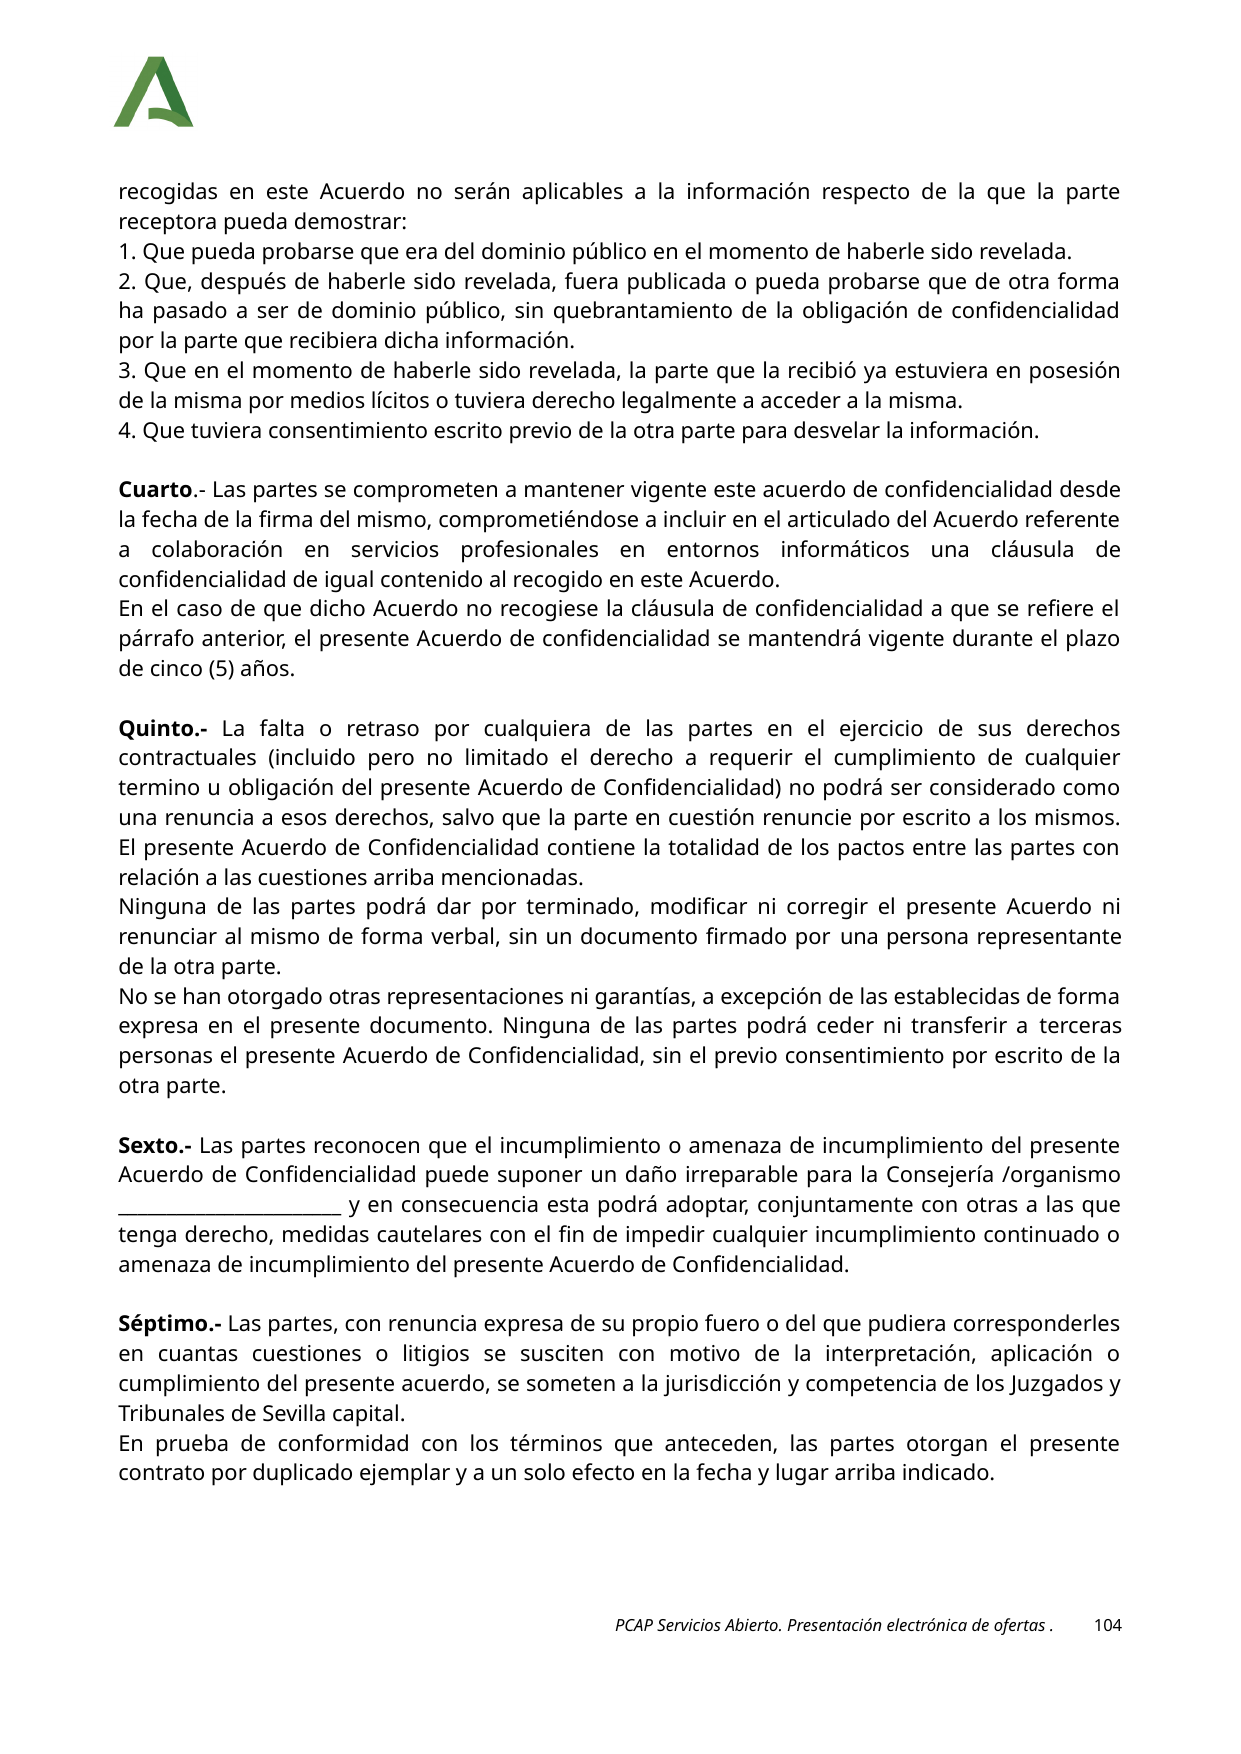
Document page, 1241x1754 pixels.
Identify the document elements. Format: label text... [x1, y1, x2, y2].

text recogidas en este Acuerdo no serán aplicables a la información respecto de la que la parte receptora pueda demostrar: [118, 176, 1122, 236]
text 4. Que tuviera consentimiento escrito previo de la otra parte para desvelar la información. [118, 415, 1122, 444]
text Ninguna de las partes podrá dar por terminado, modificar ni corregir el presente Acuerdo ni renunciar al mismo de forma verbal, sin un documento firmado por una persona representante de la otra parte. [118, 891, 1122, 981]
text En prueba de conformidad con los términos que anteceden, las partes otorgan el presente contrato por duplicado ejemplar y a un solo efecto en la fecha y lugar arriba indicado. [118, 1428, 1122, 1487]
text 2. Que, después de haberle sido revelada, fuera publicada o pueda probarse que de otra forma ha pasado a ser de dominio público, sin quebrantamiento de la obligación de confidencialidad por la parte que recibiera dicha información. [118, 266, 1122, 355]
text No se han otorgado otras representaciones ni garantías, a excepción de las establecidas de forma expresa en el presente documento. Ninguna de las partes podrá ceder ni transferir a terceras personas el presente Acuerdo de Confidencialidad, sin el previo consentimiento por escrito de la otra parte. [118, 981, 1122, 1100]
text En el caso de que dicho Acuerdo no recogiese la cláusula de confidencialidad a que se refiere el párrafo anterior, el presente Acuerdo de confidencialidad se mantendrá vigente durante el plazo de cinco (5) años. [118, 593, 1122, 683]
text Séptimo.- Las partes, con renuncia expresa de su propio fuero o del que pudiera corresponderles en cuantas cuestiones o litigios se susciten con motivo de la interpretación, aplicación o cumplimiento del presente acuerdo, se someten a la jurisdicción y competencia de los Juzgados y Tribunales de Sevilla capital. [118, 1308, 1122, 1428]
text Cuarto.- Las partes se comprometen a mantener vigente este acuerdo de confidencialidad desde la fecha de la firma del mismo, comprometiéndose a incluir en el articulado del Acuerdo referente a colaboración en servicios profesionales en entornos informáticos una cláusula de confidencialidad de igual contenido al recogido en este Acuerdo. [118, 474, 1122, 593]
text Quinto.- La falta o retraso por cualquiera de las partes en el ejercicio de sus derechos contractuales (incluido pero no limitado el derecho a requerir el cumplimiento de cualquier termino u obligación del presente Acuerdo de Confidencialidad) no podrá ser considerado como una renuncia a esos derechos, salvo que la parte en cuestión renuncie por escrito a los mismos. El presente Acuerdo de Confidencialidad contiene la totalidad de los pactos entre las partes con relación a las cuestiones arriba mencionadas. [118, 713, 1122, 891]
text 1. Que pueda probarse que era del dominio público en el momento de haberle sido revelada. [118, 236, 1122, 266]
text Sexto.- Las partes reconocen que el incumplimiento o amenaza de incumplimiento del presente Acuerdo de Confidencialidad puede suponer un daño irreparable para la Consejería /organismo _______________________ y en consecuencia esta podrá adoptar, conjuntamente con otras a las que tenga derecho, medidas cautelares con el fin de impedir cualquier incumplimiento continuado o amenaza de incumplimiento del presente Acuerdo de Confidencialidad. [118, 1130, 1122, 1279]
picture [109, 52, 198, 131]
text 3. Que en el momento de haberle sido revelada, la parte que la recibió ya estuviera en posesión de la misma por medios lícitos o tuviera derecho legalmente a acceder a la misma. [118, 355, 1122, 415]
